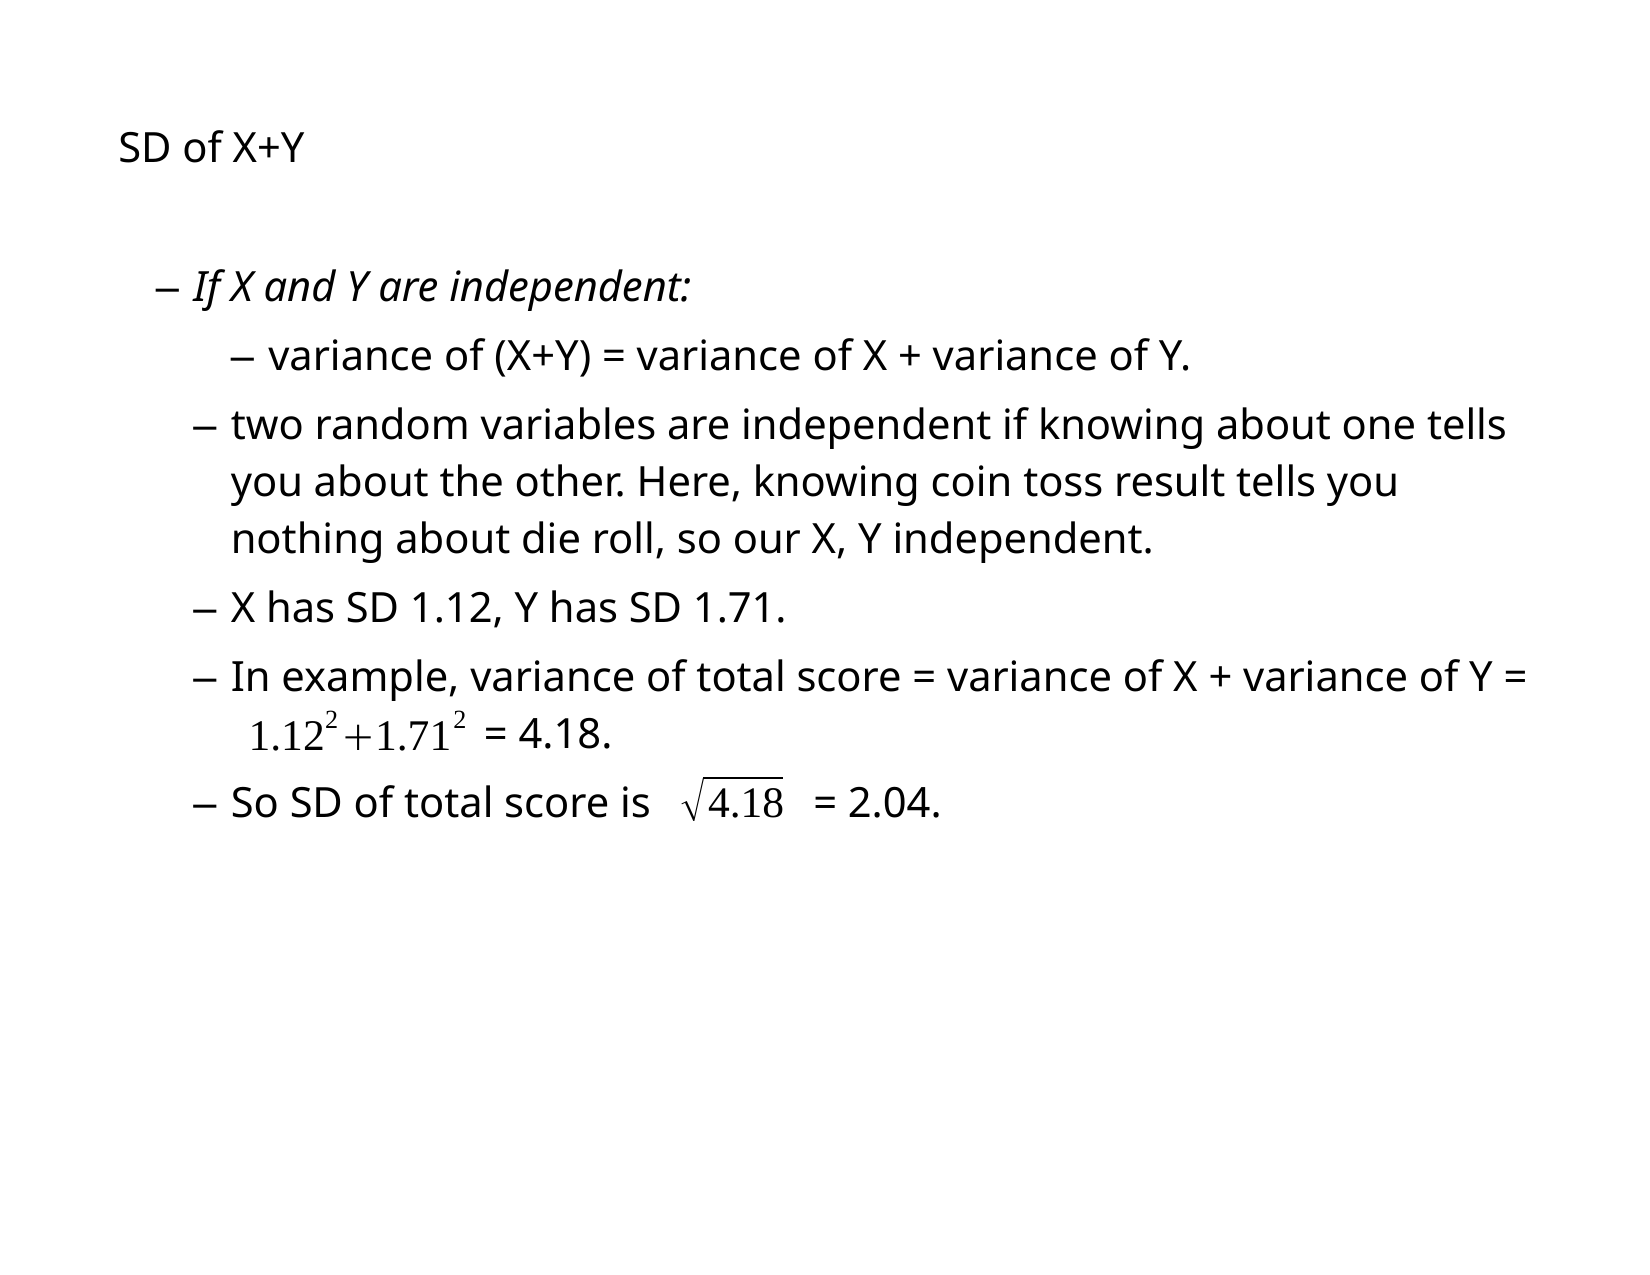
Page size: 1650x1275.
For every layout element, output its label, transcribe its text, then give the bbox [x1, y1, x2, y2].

text SD of X+Y [118, 118, 1532, 175]
list variance of (X+Y) = variance of X + variance of Y. [231, 326, 1532, 383]
list If X and Y are independent: [156, 257, 1532, 313]
list In example, variance of total score = variance of X + variance of Y = = 4.18. [193, 647, 1532, 761]
list X has SD 1.12, Y has SD 1.71. [193, 578, 1532, 635]
list two random variables are independent if knowing about one tells you about the other. Here, knowing coin toss result tells you nothing about die roll, so our X, Y independent. [193, 395, 1532, 566]
list So SD of total score is = 2.04. [193, 773, 1532, 830]
